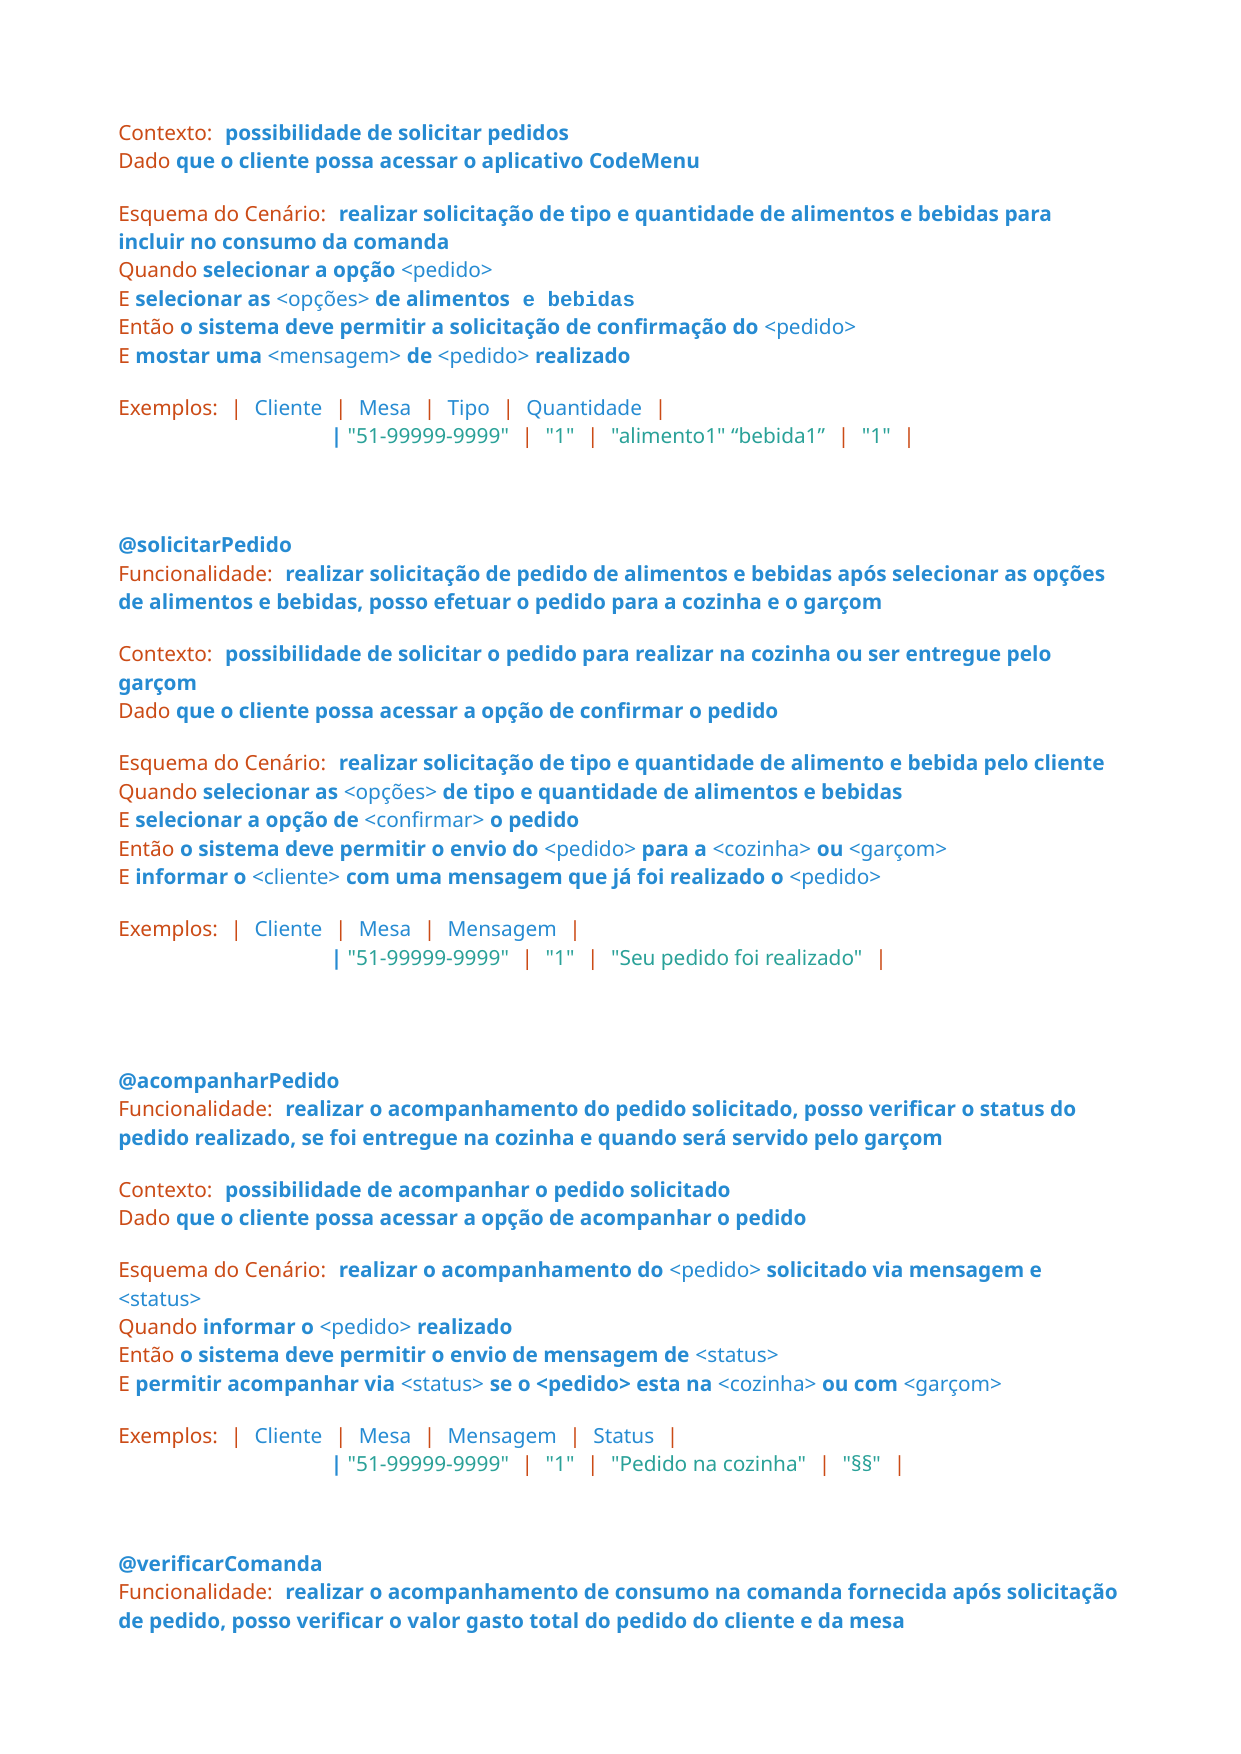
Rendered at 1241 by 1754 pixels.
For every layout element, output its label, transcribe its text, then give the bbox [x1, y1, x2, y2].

text Quando informar o <pedido> realizado [118, 1312, 1122, 1341]
text Dado que o cliente possa acessar o aplicativo CodeMenu [118, 147, 1122, 175]
text Dado que o cliente possa acessar a opção de acompanhar o pedido [118, 1203, 1122, 1232]
text Contexto: possibilidade de solicitar pedidos [118, 118, 1122, 147]
text E informar o <cliente> com uma mensagem que já foi realizado o <pedido> [118, 862, 1122, 891]
text | "51-99999-9999" | "1" | "Pedido na cozinha" | "§§" | [118, 1449, 1122, 1478]
text Funcionalidade: realizar solicitação de pedido de alimentos e bebidas após selecionar as opções de alimentos e bebidas, posso efetuar o pedido para a cozinha e o garçom [118, 559, 1122, 616]
text Exemplos: | Cliente | Mesa | Mensagem | [118, 914, 1122, 943]
text Funcionalidade: realizar o acompanhamento do pedido solicitado, posso verificar o status do pedido realizado, se foi entregue na cozinha e quando será servido pelo garçom [118, 1094, 1122, 1151]
text Esquema do Cenário: realizar solicitação de tipo e quantidade de alimento e bebida pelo cliente [118, 748, 1122, 777]
text E mostar uma <mensagem> de <pedido> realizado [118, 341, 1122, 369]
text E selecionar as <opções> de alimentos e bebidas [118, 284, 1122, 312]
text @solicitarPedido [118, 530, 1122, 559]
text @verificarComanda [118, 1549, 1122, 1577]
text Quando selecionar as <opções> de tipo e quantidade de alimentos e bebidas [118, 777, 1122, 805]
text @acompanharPedido [118, 1066, 1122, 1094]
text Dado que o cliente possa acessar a opção de confirmar o pedido [118, 696, 1122, 725]
text | "51-99999-9999" | "1" | "Seu pedido foi realizado" | [118, 943, 1122, 971]
text | "51-99999-9999" | "1" | "alimento1" “bebida1” | "1" | [118, 421, 1122, 450]
text Exemplos: | Cliente | Mesa | Tipo | Quantidade | [118, 393, 1122, 421]
text Funcionalidade: realizar o acompanhamento de consumo na comanda fornecida após solicitação de pedido, posso verificar o valor gasto total do pedido do cliente e da mesa [118, 1577, 1122, 1634]
text Então o sistema deve permitir a solicitação de confirmação do <pedido> [118, 312, 1122, 341]
text E permitir acompanhar via <status> se o <pedido> esta na <cozinha> ou com <garçom> [118, 1369, 1122, 1397]
text Contexto: possibilidade de solicitar o pedido para realizar na cozinha ou ser entregue pelo garçom [118, 639, 1122, 696]
text Contexto: possibilidade de acompanhar o pedido solicitado [118, 1175, 1122, 1203]
text Então o sistema deve permitir o envio de mensagem de <status> [118, 1341, 1122, 1369]
text E selecionar a opção de <confirmar> o pedido [118, 805, 1122, 834]
text Então o sistema deve permitir o envio do <pedido> para a <cozinha> ou <garçom> [118, 834, 1122, 862]
text Quando selecionar a opção <pedido> [118, 256, 1122, 284]
text Esquema do Cenário: realizar o acompanhamento do <pedido> solicitado via mensagem e <status> [118, 1255, 1122, 1312]
text Exemplos: | Cliente | Mesa | Mensagem | Status | [118, 1421, 1122, 1449]
text Esquema do Cenário: realizar solicitação de tipo e quantidade de alimentos e bebidas para incluir no consumo da comanda [118, 199, 1122, 256]
